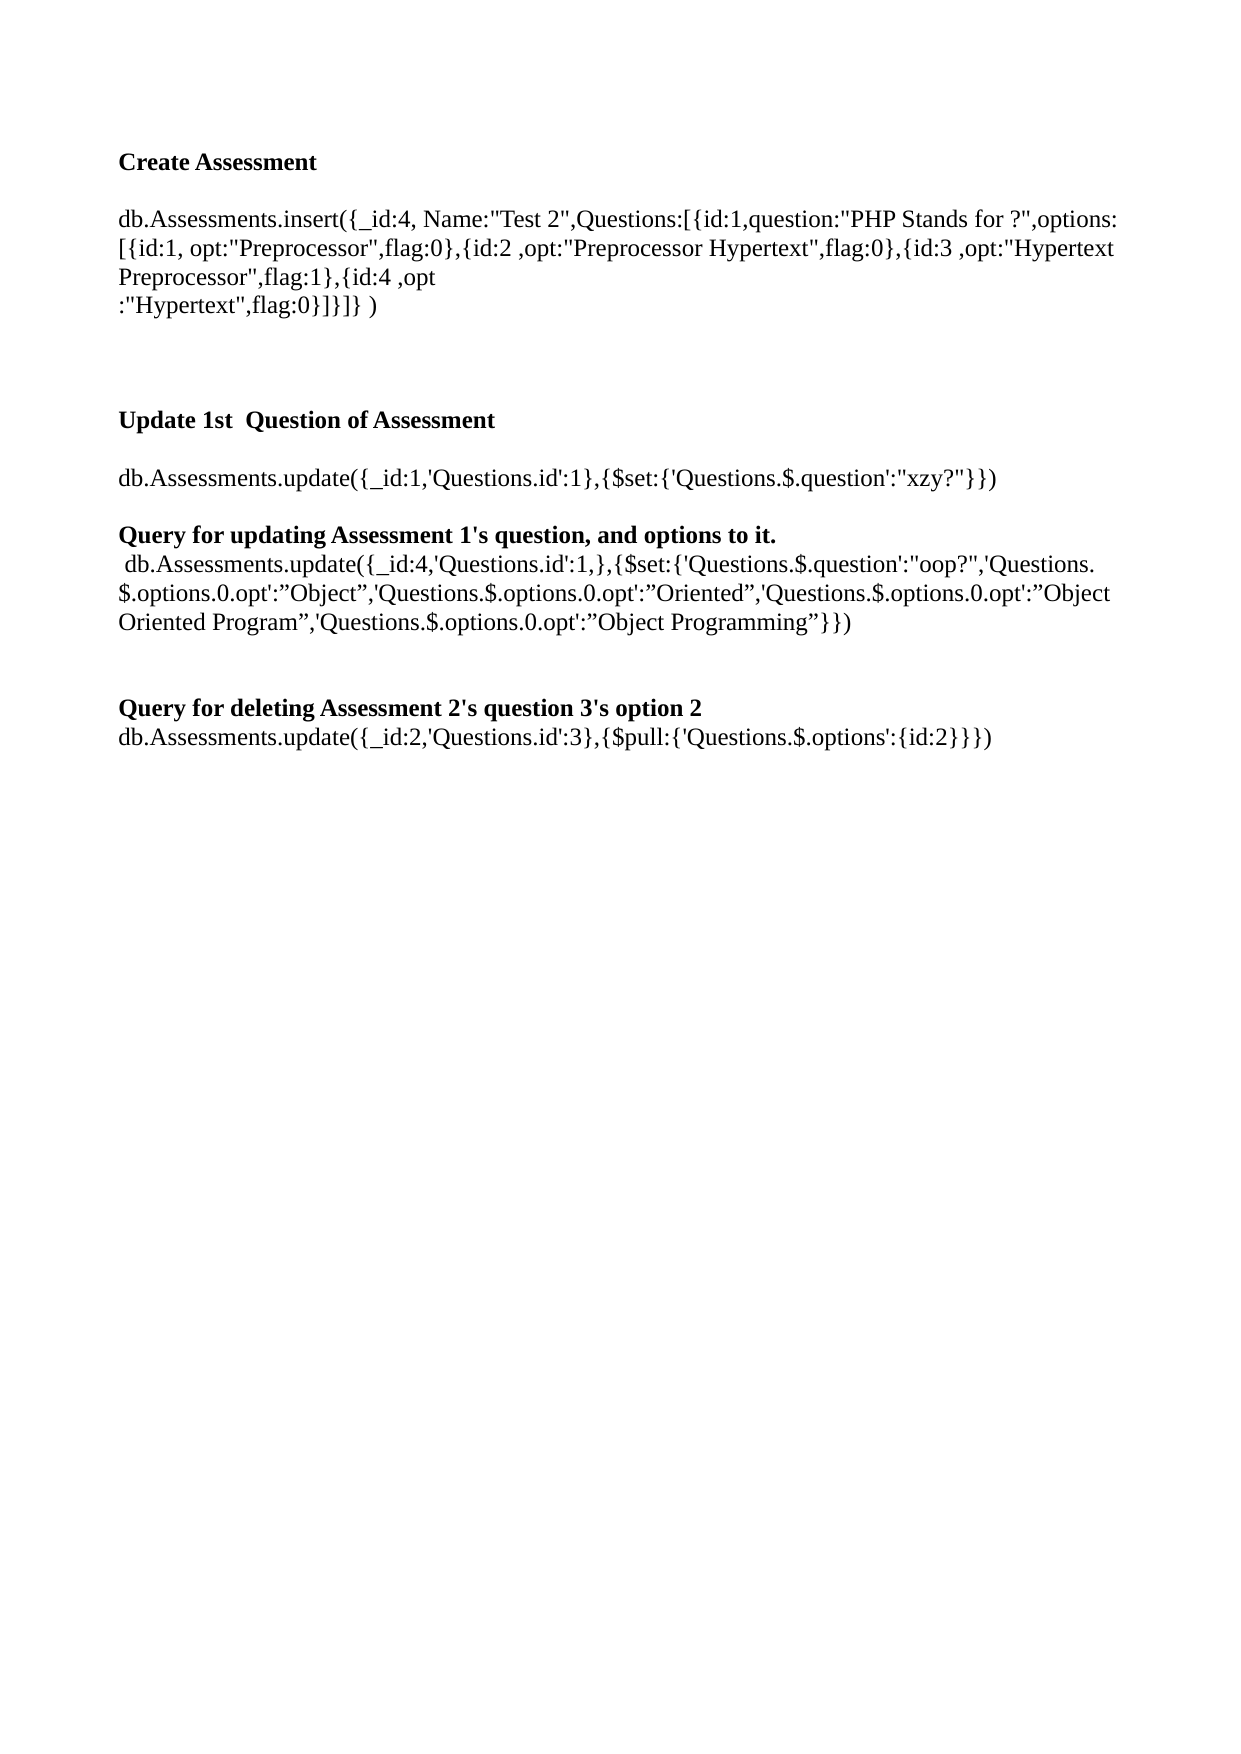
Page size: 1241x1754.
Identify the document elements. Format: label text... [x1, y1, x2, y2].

text :"Hypertext",flag:0}]}]} ) [118, 291, 1122, 319]
text Update 1st Question of Assessment [118, 406, 1122, 434]
text Query for updating Assessment 1's question, and options to it. [118, 521, 1122, 549]
text db.Assessments.update({_id:1,'Questions.id':1},{$set:{'Questions.$.question':"xzy?"}}) [118, 463, 1122, 492]
text Query for deleting Assessment 2's question 3's option 2 [118, 693, 1122, 722]
text db.Assessments.update({_id:4,'Questions.id':1,},{$set:{'Questions.$.question':"oop?",'Questions.$.options.0.opt':”Object”,'Questions.$.options.0.opt':”Oriented”,'Questions.$.options.0.opt':”Object Oriented Program”,'Questions.$.options.0.opt':”Object Programming”}}) [118, 549, 1122, 636]
text db.Assessments.insert({_id:4, Name:"Test 2",Questions:[{id:1,question:"PHP Stands for ?",options:[{id:1, opt:"Preprocessor",flag:0},{id:2 ,opt:"Preprocessor Hypertext",flag:0},{id:3 ,opt:"Hypertext Preprocessor",flag:1},{id:4 ,opt [118, 204, 1122, 291]
text Create Assessment [118, 147, 1122, 176]
text db.Assessments.update({_id:2,'Questions.id':3},{$pull:{'Questions.$.options':{id:2}}}) [118, 722, 1122, 751]
